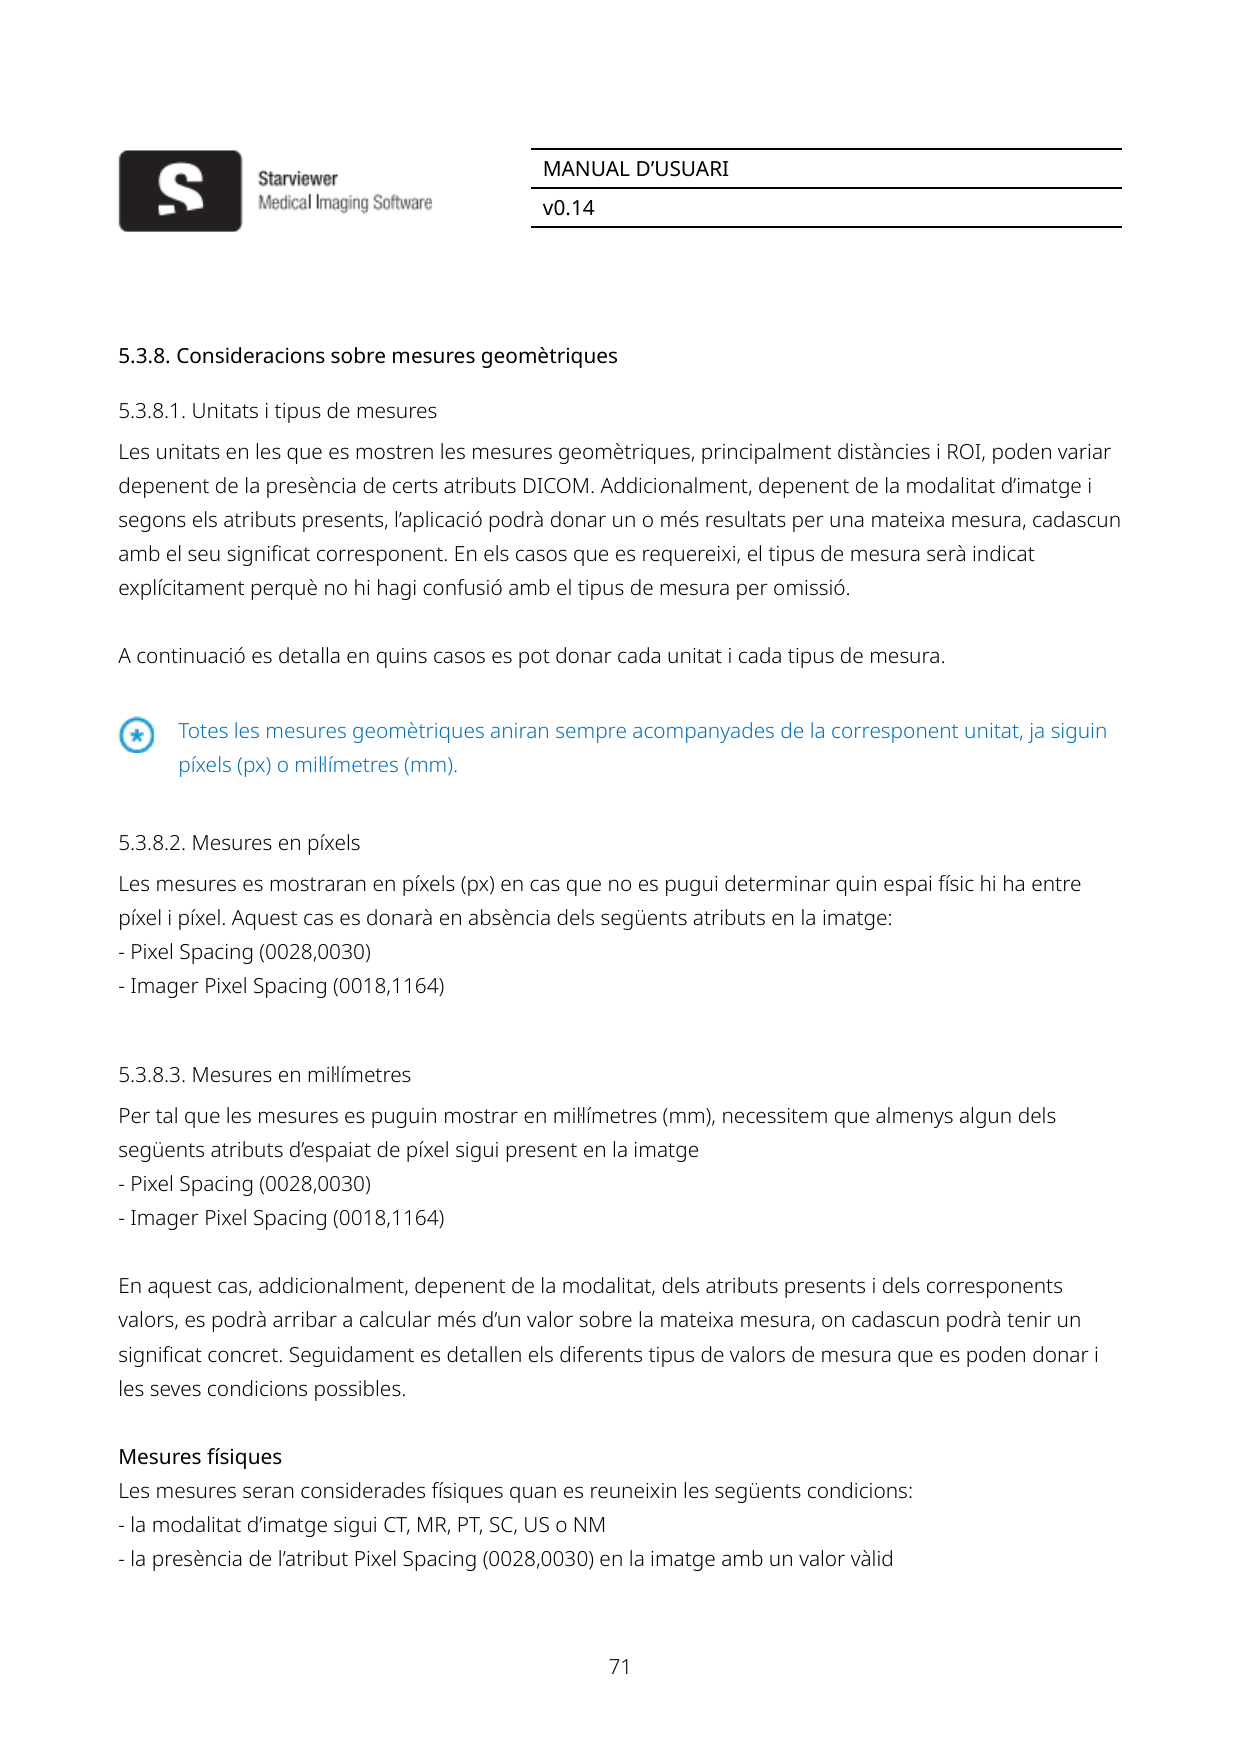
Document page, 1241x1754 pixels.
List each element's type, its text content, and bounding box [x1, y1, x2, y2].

table_header [107, 710, 167, 778]
text - Pixel Spacing (0028,0030) [118, 1169, 1122, 1197]
text - Imager Pixel Spacing (0018,1164) [118, 1203, 1122, 1231]
text - la modalitat d’imatge sigui CT, MR, PT, SC, US o NM [118, 1510, 1122, 1538]
text Mesures físiques [118, 1442, 1122, 1470]
text Les unitats en les que es mostren les mesures geomètriques, principalment distàncies i ROI, poden variar depenent de la presència de certs atributs DICOM. Addicionalment, depenent de la modalitat d’imatge i segons els atributs presents, l’aplicació podrà donar un o més resultats per una mateixa mesura, cadascun amb el seu significat corresponent. En els casos que es requereixi, el tipus de mesura serà indicat explícitament perquè no hi hagi confusió amb el tipus de mesura per omissió. [118, 437, 1122, 602]
subtitle Mesures en píxels [118, 828, 1122, 856]
text Per tal que les mesures es puguin mostrar en mil·límetres (mm), necessitem que almenys algun dels següents atributs d’espaiat de píxel sigui present en la imatge [118, 1101, 1122, 1163]
subtitle Consideracions sobre mesures geomètriques [118, 341, 1122, 370]
text Les mesures es mostraran en píxels (px) en cas que no es pugui determinar quin espai físic hi ha entre píxel i píxel. Aquest cas es donarà en absència dels següents atributs en la imatge: [118, 869, 1122, 931]
text - Pixel Spacing (0028,0030) [118, 937, 1122, 965]
subtitle Unitats i tipus de mesures [118, 396, 1122, 425]
table_header Totes les mesures geomètriques aniran sempre acompanyades de la corresponent unitat, ja siguin píxels (px) o mil·límetres (mm). [167, 710, 1121, 778]
text - la presència de l’atribut Pixel Spacing (0028,0030) en la imatge amb un valor vàlid [118, 1544, 1122, 1572]
text En aquest cas, addicionalment, depenent de la modalitat, dels atributs presents i dels corresponents valors, es podrà arribar a calcular més d’un valor sobre la mateixa mesura, on cadascun podrà tenir un significat concret. Seguidament es detallen els diferents tipus de valors de mesura que es poden donar i les seves condicions possibles. [118, 1272, 1122, 1402]
text - Imager Pixel Spacing (0018,1164) [118, 971, 1122, 999]
subtitle Mesures en mil·límetres [118, 1060, 1122, 1088]
text A continuació es detalla en quins casos es pot donar cada unitat i cada tipus de mesura. [118, 642, 1122, 670]
text Les mesures seran considerades físiques quan es reuneixin les següents condicions: [118, 1476, 1122, 1504]
